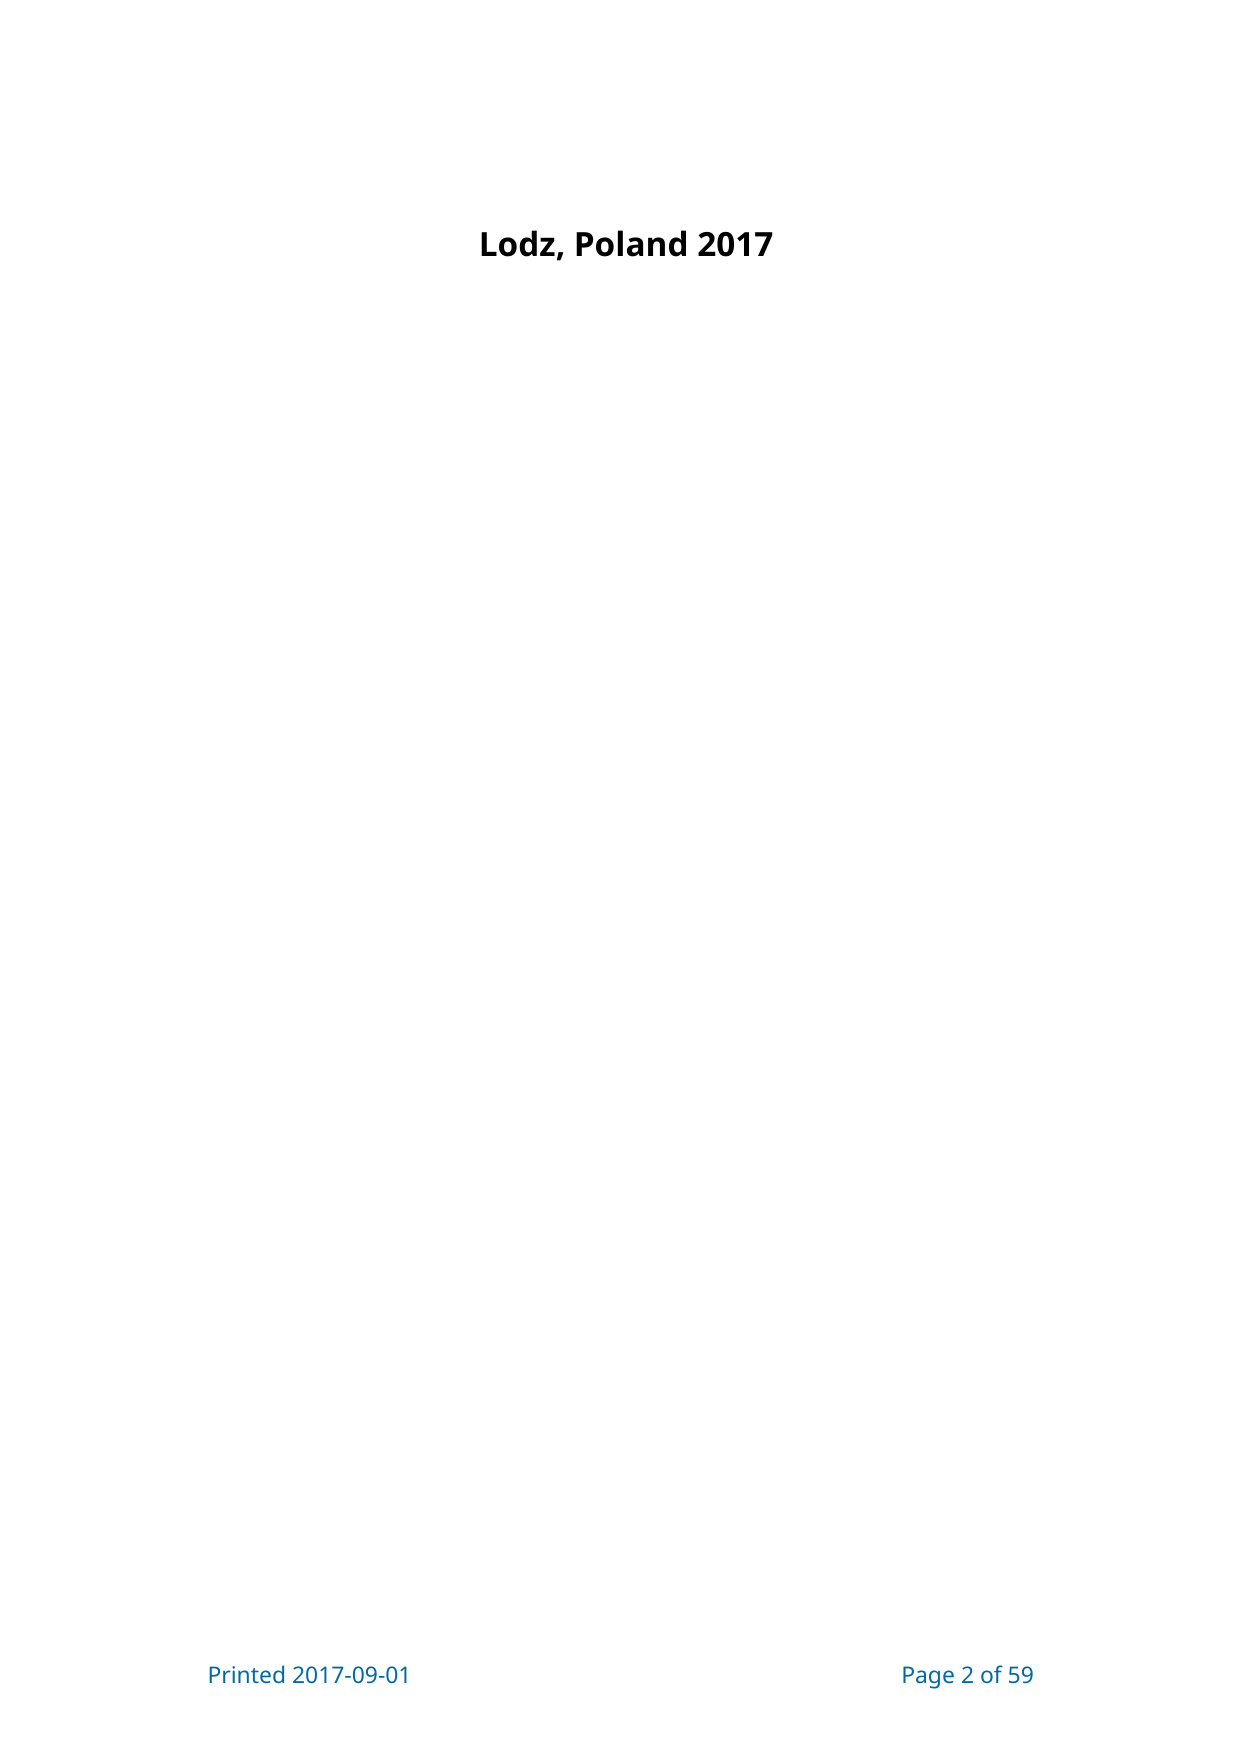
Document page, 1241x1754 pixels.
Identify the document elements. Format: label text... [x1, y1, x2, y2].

text Lodz, Poland 2017 [118, 221, 1122, 266]
